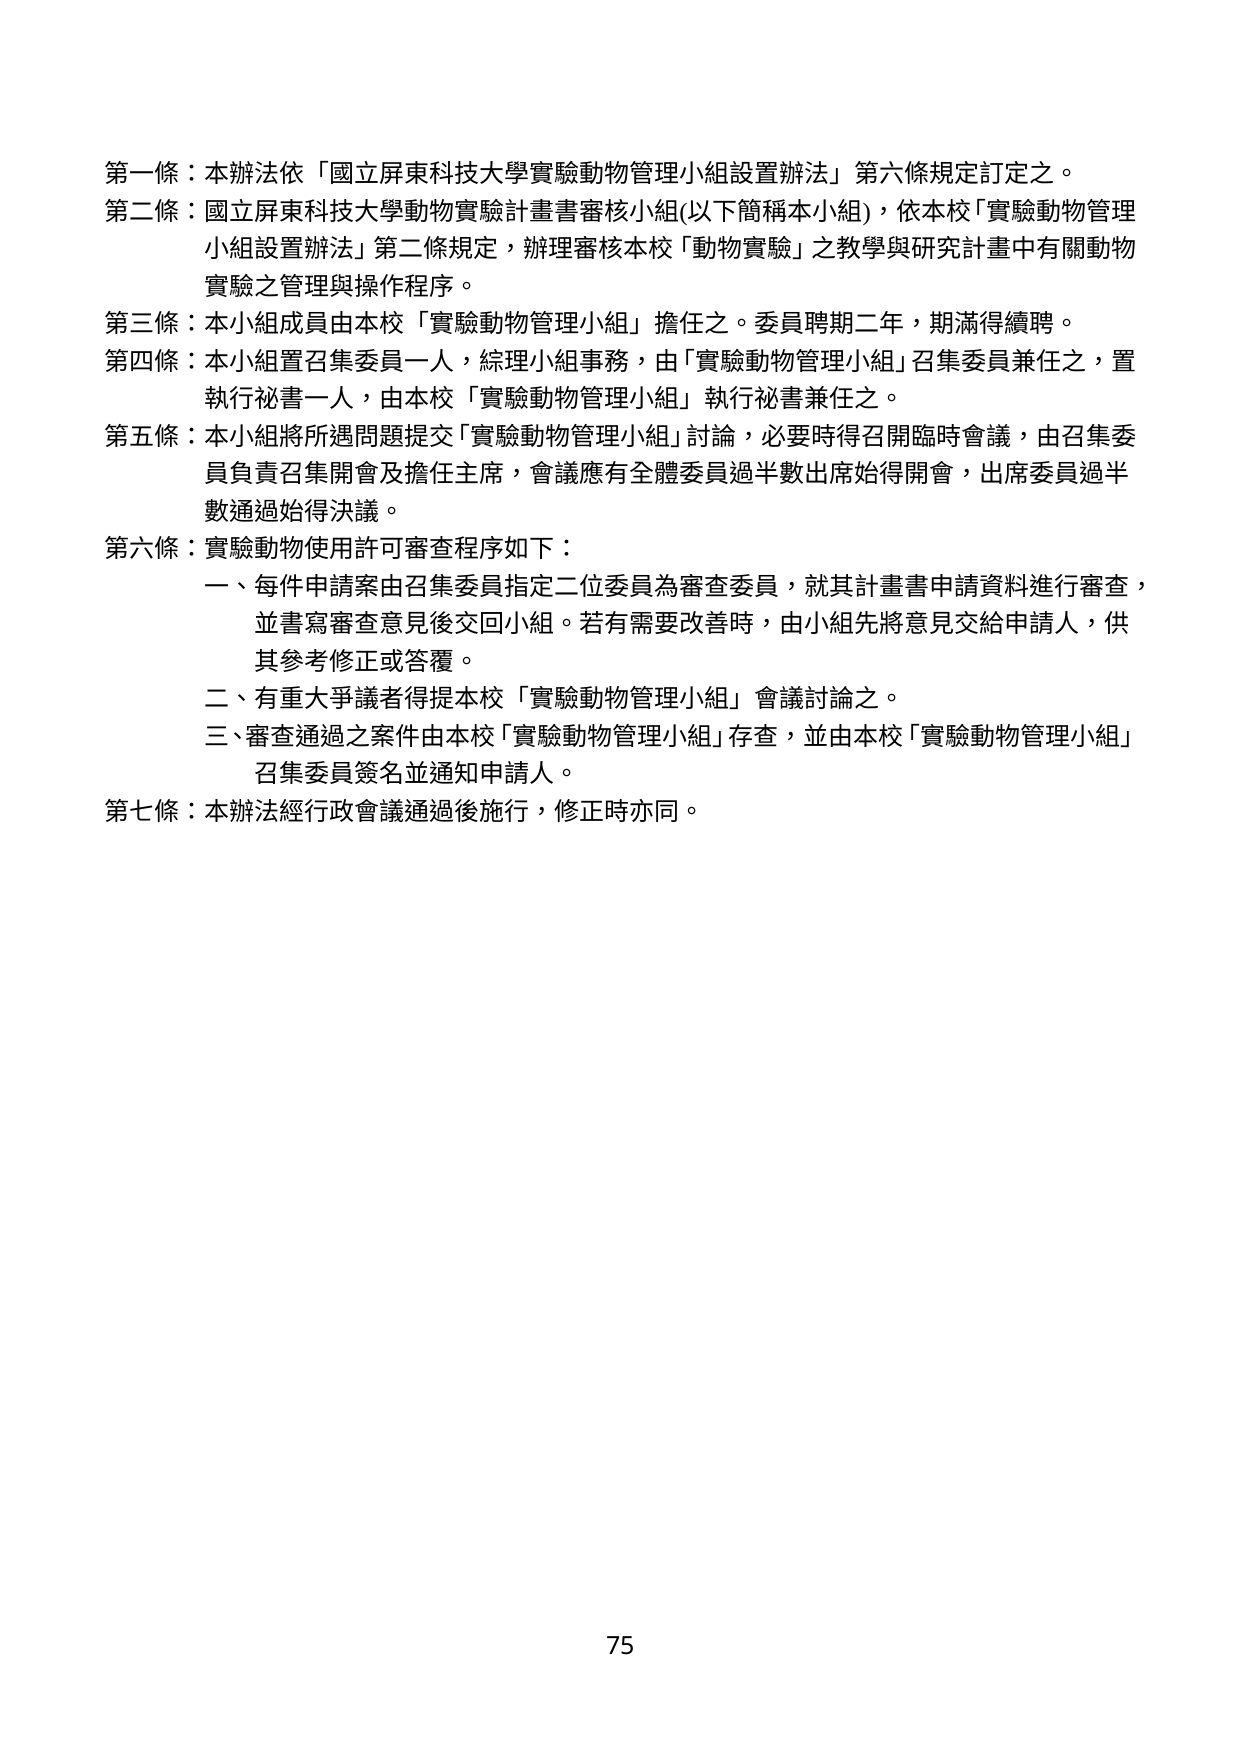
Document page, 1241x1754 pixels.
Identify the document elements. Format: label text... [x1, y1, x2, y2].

text 第四條：本小組置召集委員一人，綜理小組事務，由「實驗動物管理小組」召集委員兼任之，置執行祕書一人，由本校「實驗動物管理小組」執行祕書兼任之。 [104, 341, 1136, 416]
text 第六條：實驗動物使用許可審查程序如下： [104, 528, 1136, 566]
text 三、審查通過之案件由本校「實驗動物管理小組」存查，並由本校「實驗動物管理小組」召集委員簽名並通知申請人。 [204, 716, 1136, 791]
text 第五條：本小組將所遇問題提交「實驗動物管理小組」討論，必要時得召開臨時會議，由召集委員負責召集開會及擔任主席，會議應有全體委員過半數出席始得開會，出席委員過半數通過始得決議。 [104, 416, 1136, 528]
text 第二條：國立屏東科技大學動物實驗計畫書審核小組(以下簡稱本小組)，依本校「實驗動物管理小組設置辦法」第二條規定，辦理審核本校「動物實驗」之教學與研究計畫中有關動物實驗之管理與操作程序。 [104, 191, 1136, 303]
text 二、有重大爭議者得提本校「實驗動物管理小組」會議討論之。 [104, 678, 1136, 716]
text 一、每件申請案由召集委員指定二位委員為審查委員，就其計畫書申請資料進行審查，並書寫審查意見後交回小組。若有需要改善時，由小組先將意見交給申請人，供其參考修正或答覆。 [204, 566, 1136, 678]
text 第七條：本辦法經行政會議通過後施行，修正時亦同。 [104, 791, 1136, 828]
text 第一條：本辦法依「國立屏東科技大學實驗動物管理小組設置辦法」第六條規定訂定之。 [104, 153, 1136, 191]
text 第三條：本小組成員由本校「實驗動物管理小組」擔任之。委員聘期二年，期滿得續聘。 [104, 303, 1136, 341]
